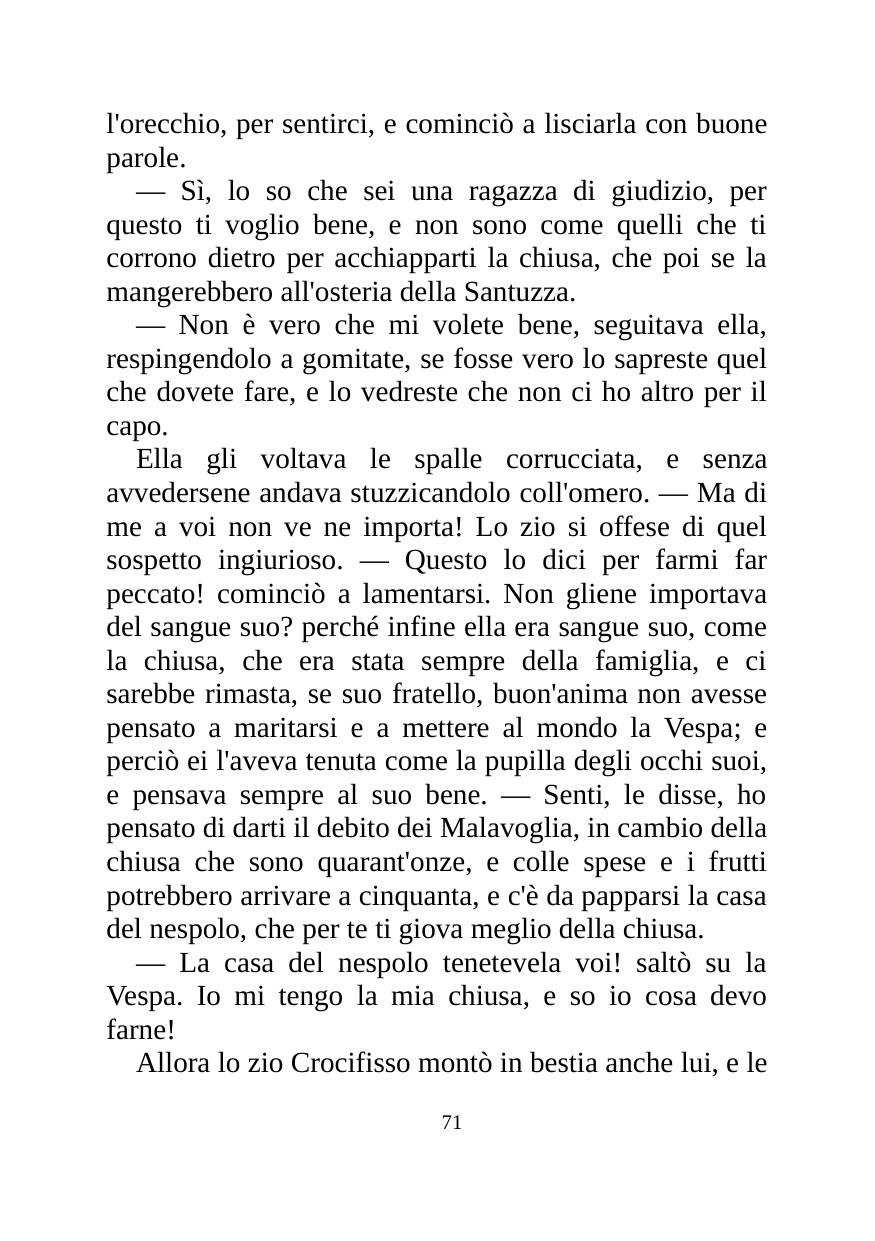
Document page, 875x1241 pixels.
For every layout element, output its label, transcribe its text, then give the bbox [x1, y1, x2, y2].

text Allora lo zio Crocifisso montò in bestia anche lui, e le [106, 1045, 768, 1079]
text l'orecchio, per sentirci, e cominciò a lisciarla con buone parole. [106, 106, 768, 173]
text — Sì, lo so che sei una ragazza di giudizio, per questo ti voglio bene, e non sono come quelli che ti corrono dietro per acchiapparti la chiusa, che poi se la mangerebbero all'osteria della Santuzza. [106, 173, 768, 307]
text — Non è vero che mi volete bene, seguitava ella, respingendolo a gomitate, se fosse vero lo sapreste quel che dovete fare, e lo vedreste che non ci ho altro per il capo. [106, 307, 768, 442]
text Ella gli voltava le spalle corrucciata, e senza avvedersene andava stuzzicandolo coll'omero. — Ma di me a voi non ve ne importa! Lo zio si offese di quel sospetto ingiurioso. — Questo lo dici per farmi far peccato! cominciò a lamentarsi. Non gliene importava del sangue suo? perché infine ella era sangue suo, come la chiusa, che era stata sempre della famiglia, e ci sarebbe rimasta, se suo fratello, buon'anima non avesse pensato a maritarsi e a mettere al mondo la Vespa; e perciò ei l'aveva tenuta come la pupilla degli occhi suoi, e pensava sempre al suo bene. — Senti, le disse, ho pensato di darti il debito dei Malavoglia, in cambio della chiusa che sono quarant'onze, e colle spese e i frutti potrebbero arrivare a cinquanta, e c'è da papparsi la casa del nespolo, che per te ti giova meglio della chiusa. [106, 442, 768, 945]
text — La casa del nespolo tenetevela voi! saltò su la Vespa. Io mi tengo la mia chiusa, e so io cosa devo farne! [106, 945, 768, 1045]
